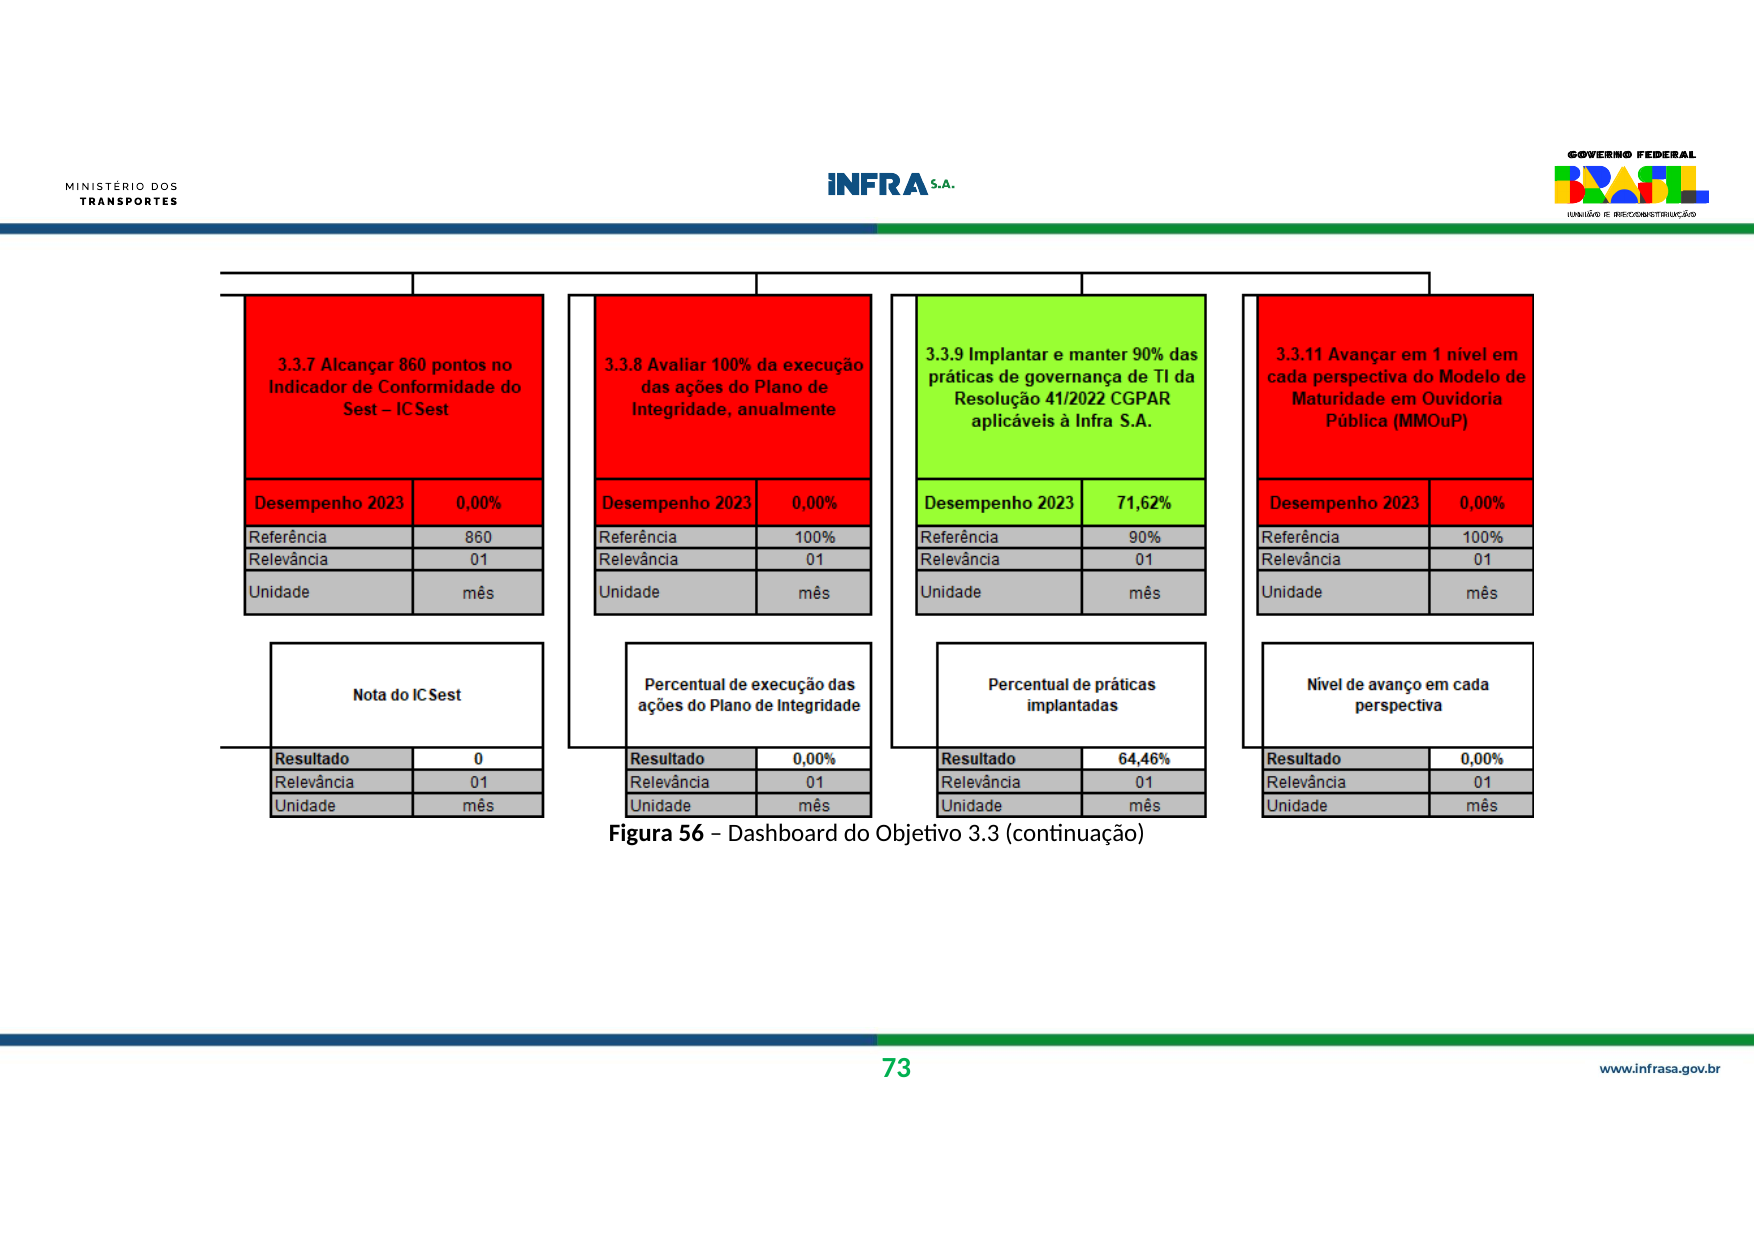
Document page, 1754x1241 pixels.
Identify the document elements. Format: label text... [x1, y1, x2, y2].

text Figura 56 – Dashboard do Objetivo 3.3 (continuação) [150, 817, 1604, 848]
